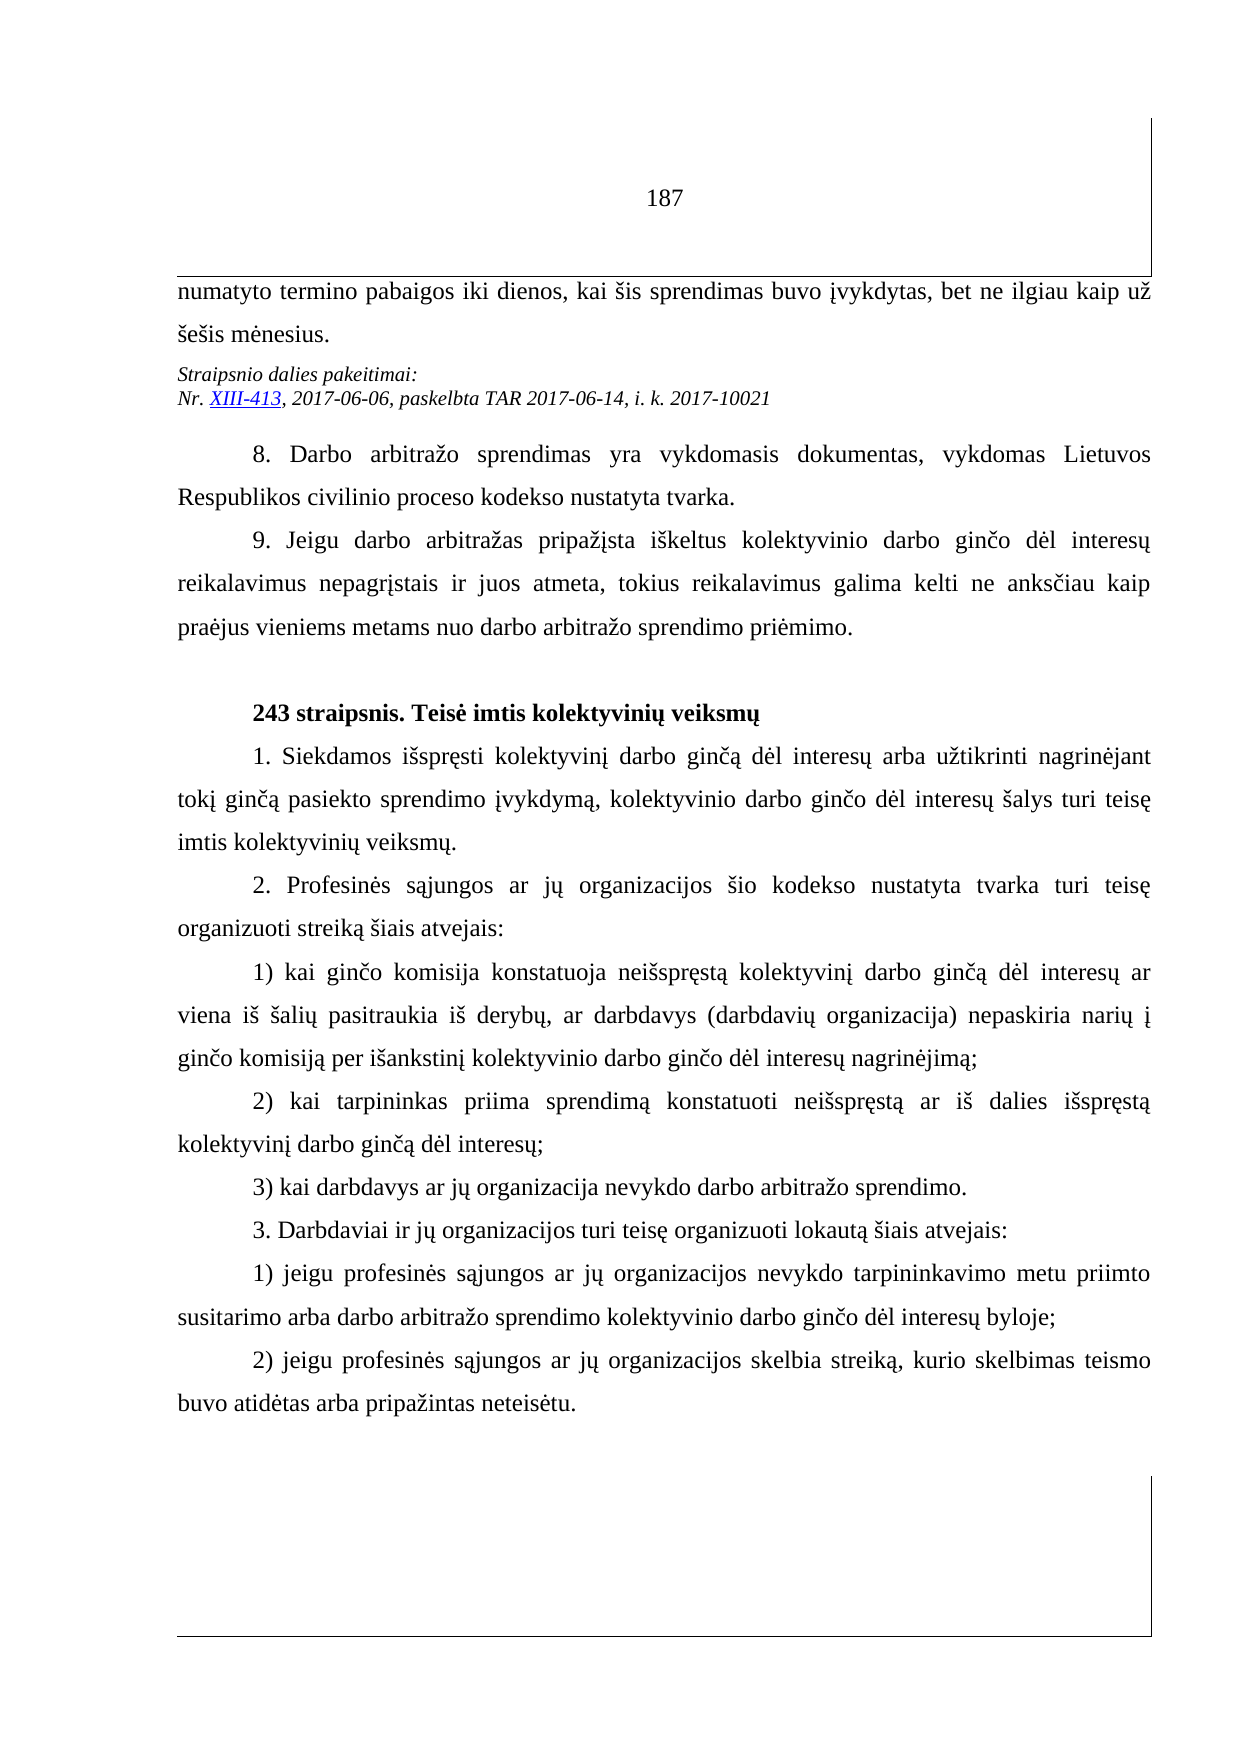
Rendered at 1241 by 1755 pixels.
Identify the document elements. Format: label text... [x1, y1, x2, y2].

text 9. Jeigu darbo arbitražas pripažįsta iškeltus kolektyvinio darbo ginčo dėl interesų reikalavimus nepagrįstais ir juos atmeta, tokius reikalavimus galima kelti ne anksčiau kaip praėjus vieniems metams nuo darbo arbitražo sprendimo priėmimo. [177, 525, 1152, 640]
text numatyto termino pabaigos iki dienos, kai šis sprendimas buvo įvykdytas, bet ne ilgiau kaip už šešis mėnesius. [177, 276, 1152, 348]
text 2) kai tarpininkas priima sprendimą konstatuoti neišspręstą ar iš dalies išspręstą kolektyvinį darbo ginčą dėl interesų; [177, 1086, 1152, 1158]
text 8. Darbo arbitražo sprendimas yra vykdomasis dokumentas, vykdomas Lietuvos Respublikos civilinio proceso kodekso nustatyta tvarka. [177, 439, 1152, 511]
subtitle 243 straipsnis. Teisė imtis kolektyvinių veiksmų [177, 698, 1152, 727]
text 1. Siekdamos išspręsti kolektyvinį darbo ginčą dėl interesų arba užtikrinti nagrinėjant tokį ginčą pasiekto sprendimo įvykdymą, kolektyvinio darbo ginčo dėl interesų šalys turi teisę imtis kolektyvinių veiksmų. [177, 741, 1152, 856]
text 1) jeigu profesinės sąjungos ar jų organizacijos nevykdo tarpininkavimo metu priimto susitarimo arba darbo arbitražo sprendimo kolektyvinio darbo ginčo dėl interesų byloje; [177, 1258, 1152, 1330]
text 3. Darbdaviai ir jų organizacijos turi teisę organizuoti lokautą šiais atvejais: [177, 1215, 1152, 1244]
text 2. Profesinės sąjungos ar jų organizacijos šio kodekso nustatyta tvarka turi teisę organizuoti streiką šiais atvejais: [177, 870, 1152, 942]
text 2) jeigu profesinės sąjungos ar jų organizacijos skelbia streiką, kurio skelbimas teismo buvo atidėtas arba pripažintas neteisėtu. [177, 1345, 1152, 1417]
text Straipsnio dalies pakeitimai: [177, 362, 1152, 386]
text 3) kai darbdavys ar jų organizacija nevykdo darbo arbitražo sprendimo. [177, 1172, 1152, 1201]
text Nr. XIII-413, 2017-06-06, paskelbta TAR 2017-06-14, i. k. 2017-10021 [177, 386, 1152, 410]
text 1) kai ginčo komisija konstatuoja neišspręstą kolektyvinį darbo ginčą dėl interesų ar viena iš šalių pasitraukia iš derybų, ar darbdavys (darbdavių organizacija) nepaskiria narių į ginčo komisiją per išankstinį kolektyvinio darbo ginčo dėl interesų nagrinėjimą; [177, 957, 1152, 1072]
